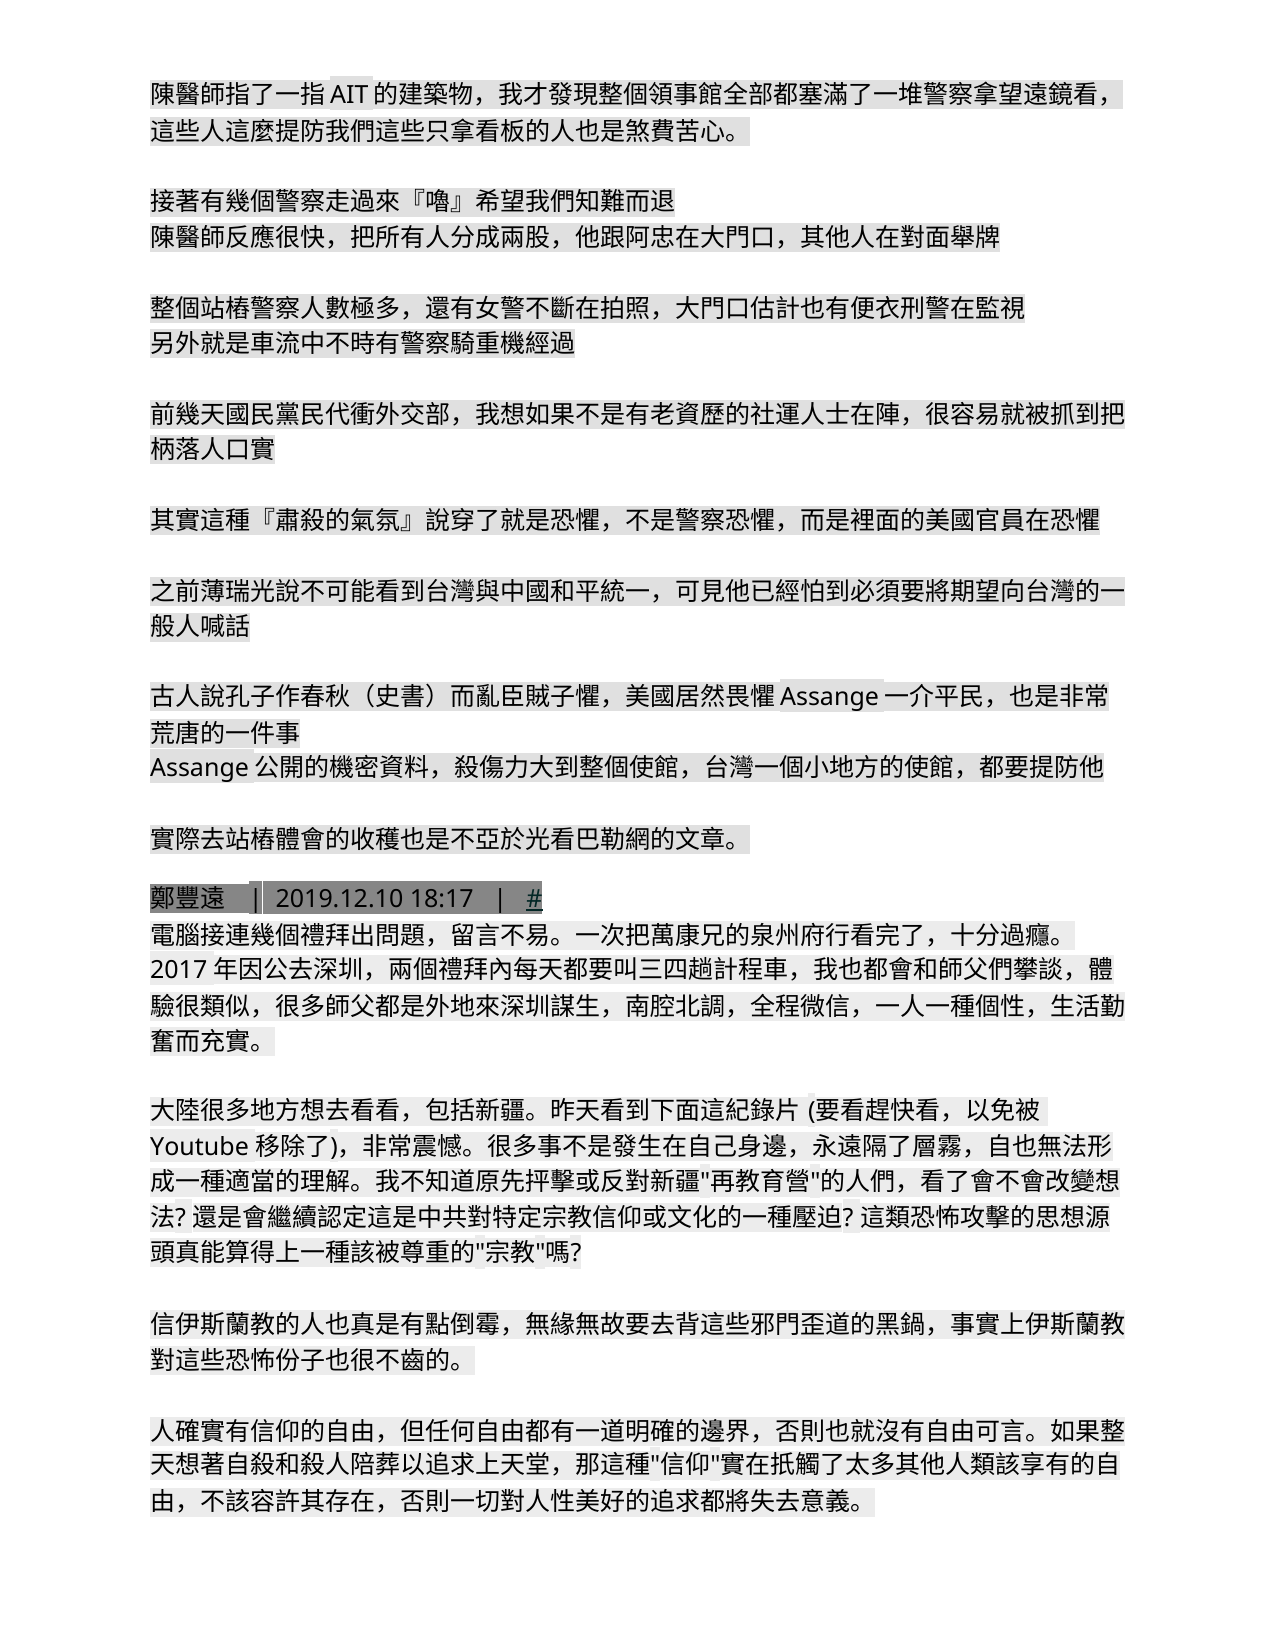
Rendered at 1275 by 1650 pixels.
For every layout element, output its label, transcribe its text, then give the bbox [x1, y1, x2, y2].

text 陳醫師指了一指AIT的建築物，我才發現整個領事館全部都塞滿了一堆警察拿望遠鏡看，這些人這麼提防我們這些只拿看板的人也是煞費苦心。 接著有幾個警察走過來『嚕』希望我們知難而退 陳醫師反應很快，把所有人分成兩股，他跟阿忠在大門口，其他人在對面舉牌 整個站樁警察人數極多，還有女警不斷在拍照，大門口估計也有便衣刑警在監視 另外就是車流中不時有警察騎重機經過 前幾天國民黨民代衝外交部，我想如果不是有老資歷的社運人士在陣，很容易就被抓到把柄落人口實 其實這種『肅殺的氣氛』說穿了就是恐懼，不是警察恐懼，而是裡面的美國官員在恐懼 之前薄瑞光說不可能看到台灣與中國和平統一，可見他已經怕到必須要將期望向台灣的一般人喊話 古人說孔子作春秋（史書）而亂臣賊子懼，美國居然畏懼Assange一介平民，也是非常荒唐的一件事 Assange公開的機密資料，殺傷力大到整個使館，台灣一個小地方的使館，都要提防他 實際去站樁體會的收穫也是不亞於光看巴勒網的文章。 [150, 75, 1125, 854]
text 鄭豐遠 | 2019.12.10 18:17 | # [150, 879, 1125, 914]
text 電腦接連幾個禮拜出問題，留言不易。一次把萬康兄的泉州府行看完了，十分過癮。2017 年因公去深圳，兩個禮拜內每天都要叫三四趟計程車，我也都會和師父們攀談，體驗很類似，很多師父都是外地來深圳謀生，南腔北調，全程微信，一人一種個性，生活勤奮而充實。 大陸很多地方想去看看，包括新疆。昨天看到下面這紀錄片 (要看趕快看，以免被 Youtube 移除了)，非常震憾。很多事不是發生在自己身邊，永遠隔了層霧，自也無法形成一種適當的理解。我不知道原先抨擊或反對新疆"再教育營"的人們，看了會不會改變想法? 還是會繼續認定這是中共對特定宗教信仰或文化的一種壓迫? 這類恐怖攻擊的思想源頭真能算得上一種該被尊重的"宗教"嗎? 信伊斯蘭教的人也真是有點倒霉，無緣無故要去背這些邪門歪道的黑鍋，事實上伊斯蘭教對這些恐怖份子也很不齒的。 人確實有信仰的自由，但任何自由都有一道明確的邊界，否則也就沒有自由可言。如果整天想著自殺和殺人陪葬以追求上天堂，那這種"信仰"實在扺觸了太多其他人類該享有的自由，不該容許其存在，否則一切對人性美好的追求都將失去意義。 [150, 914, 1125, 1552]
